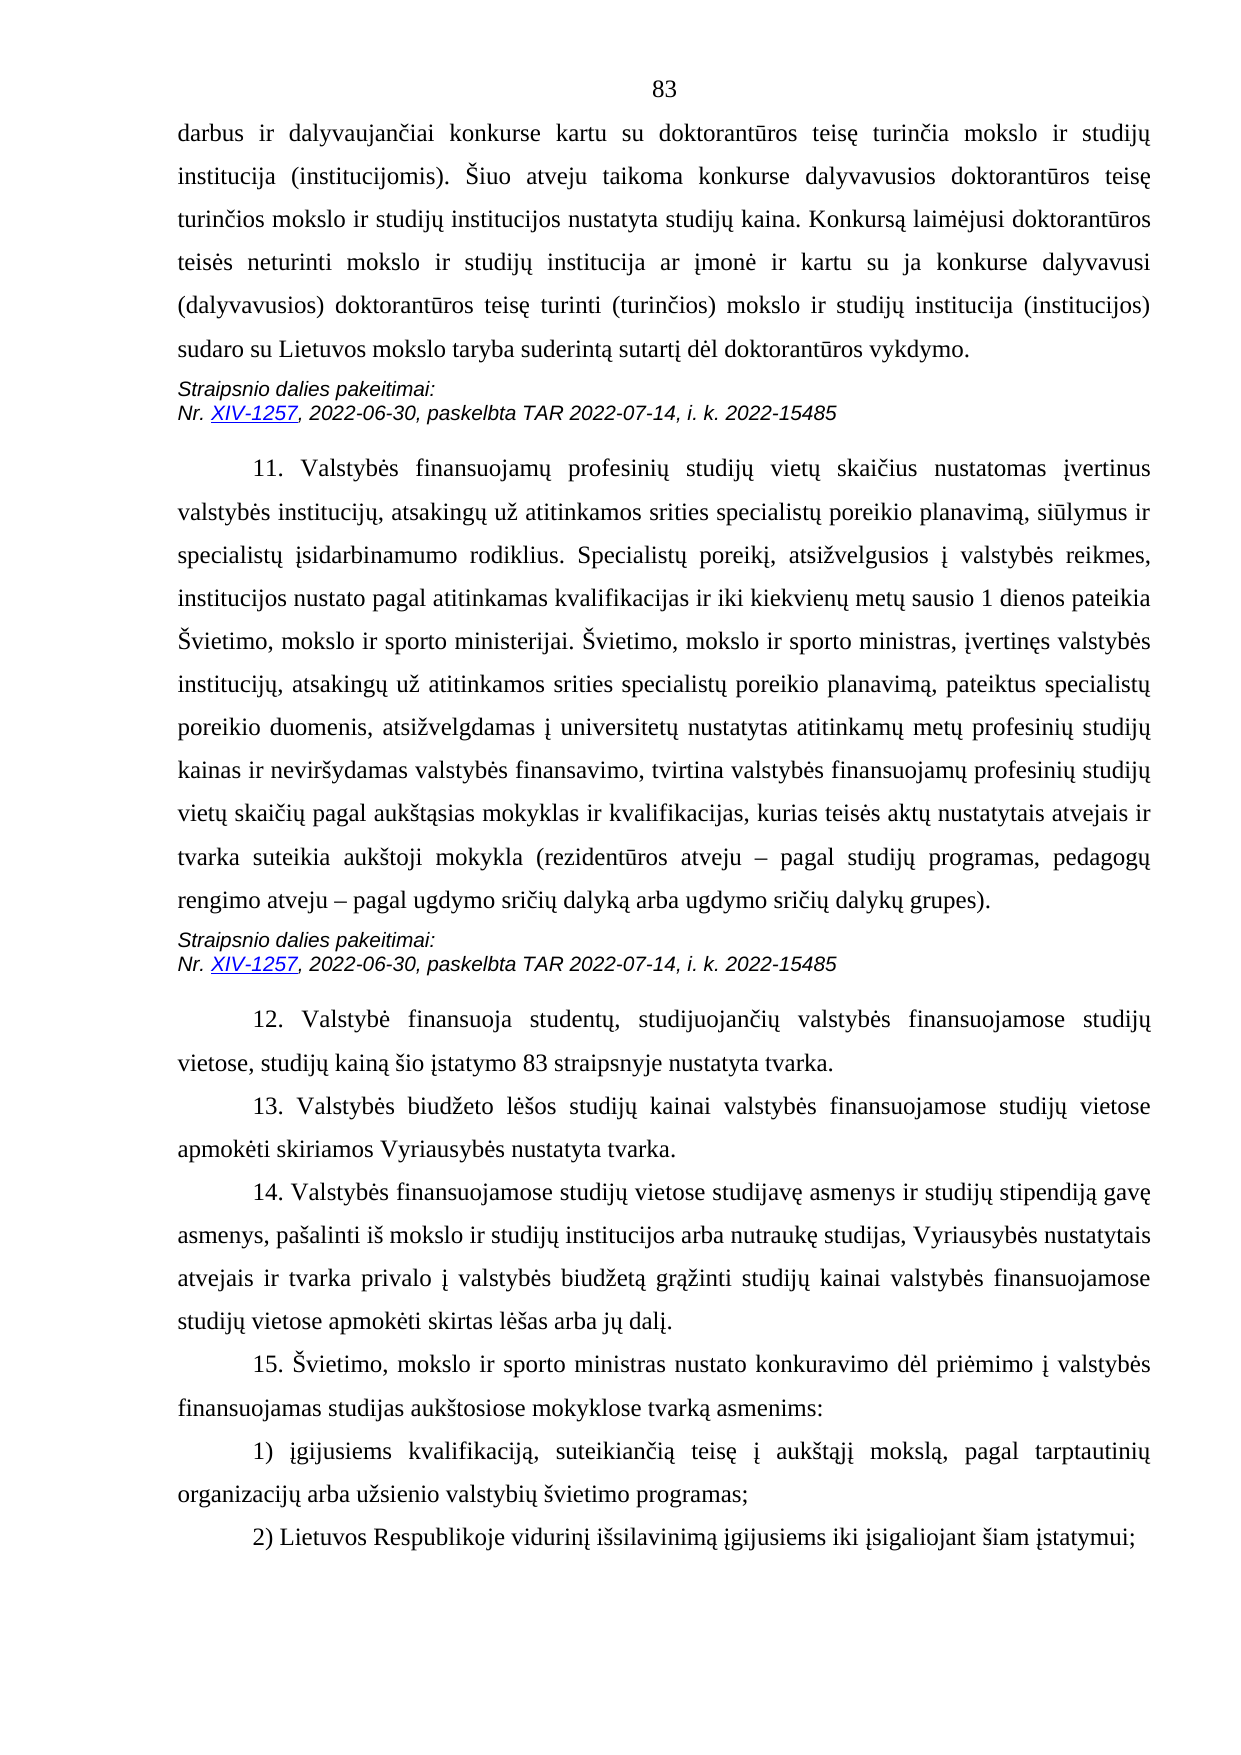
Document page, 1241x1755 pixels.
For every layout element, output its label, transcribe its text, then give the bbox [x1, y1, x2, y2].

text 15. Švietimo, mokslo ir sporto ministras nustato konkuravimo dėl priėmimo į valstybės finansuojamas studijas aukštosiose mokyklose tvarką asmenims: [177, 1349, 1152, 1421]
text 12. Valstybė finansuoja studentų, studijuojančių valstybės finansuojamose studijų vietose, studijų kainą šio įstatymo 83 straipsnyje nustatyta tvarka. [177, 1004, 1152, 1076]
text Straipsnio dalies pakeitimai: [177, 928, 1152, 952]
text darbus ir dalyvaujančiai konkurse kartu su doktorantūros teisę turinčia mokslo ir studijų institucija (institucijomis). Šiuo atveju taikoma konkurse dalyvavusios doktorantūros teisę turinčios mokslo ir studijų institucijos nustatyta studijų kaina. Konkursą laimėjusi doktorantūros teisės neturinti mokslo ir studijų institucija ar įmonė ir kartu su ja konkurse dalyvavusi (dalyvavusios) doktorantūros teisę turinti (turinčios) mokslo ir studijų institucija (institucijos) sudaro su Lietuvos mokslo taryba suderintą sutartį dėl doktorantūros vykdymo. [177, 118, 1152, 362]
text Nr. XIV-1257, 2022-06-30, paskelbta TAR 2022-07-14, i. k. 2022-15485 [177, 952, 1152, 976]
text Straipsnio dalies pakeitimai: [177, 377, 1152, 401]
text 14. Valstybės finansuojamose studijų vietose studijavę asmenys ir studijų stipendiją gavę asmenys, pašalinti iš mokslo ir studijų institucijos arba nutraukę studijas, Vyriausybės nustatytais atvejais ir tvarka privalo į valstybės biudžetą grąžinti studijų kainai valstybės finansuojamose studijų vietose apmokėti skirtas lėšas arba jų dalį. [177, 1177, 1152, 1335]
text 11. Valstybės finansuojamų profesinių studijų vietų skaičius nustatomas įvertinus valstybės institucijų, atsakingų už atitinkamos srities specialistų poreikio planavimą, siūlymus ir specialistų įsidarbinamumo rodiklius. Specialistų poreikį, atsižvelgusios į valstybės reikmes, institucijos nustato pagal atitinkamas kvalifikacijas ir iki kiekvienų metų sausio 1 dienos pateikia Švietimo, mokslo ir sporto ministerijai. Švietimo, mokslo ir sporto ministras, įvertinęs valstybės institucijų, atsakingų už atitinkamos srities specialistų poreikio planavimą, pateiktus specialistų poreikio duomenis, atsižvelgdamas į universitetų nustatytas atitinkamų metų profesinių studijų kainas ir neviršydamas valstybės finansavimo, tvirtina valstybės finansuojamų profesinių studijų vietų skaičių pagal aukštąsias mokyklas ir kvalifikacijas, kurias teisės aktų nustatytais atvejais ir tvarka suteikia aukštoji mokykla (rezidentūros atveju – pagal studijų programas, pedagogų rengimo atveju – pagal ugdymo sričių dalyką arba ugdymo sričių dalykų grupes). [177, 453, 1152, 913]
text 1) įgijusiems kvalifikaciją, suteikiančią teisę į aukštąjį mokslą, pagal tarptautinių organizacijų arba užsienio valstybių švietimo programas; [177, 1436, 1152, 1508]
text Nr. XIV-1257, 2022-06-30, paskelbta TAR 2022-07-14, i. k. 2022-15485 [177, 401, 1152, 425]
text 13. Valstybės biudžeto lėšos studijų kainai valstybės finansuojamose studijų vietose apmokėti skiriamos Vyriausybės nustatyta tvarka. [177, 1091, 1152, 1163]
text 2) Lietuvos Respublikoje vidurinį išsilavinimą įgijusiems iki įsigaliojant šiam įstatymui; [177, 1522, 1152, 1551]
